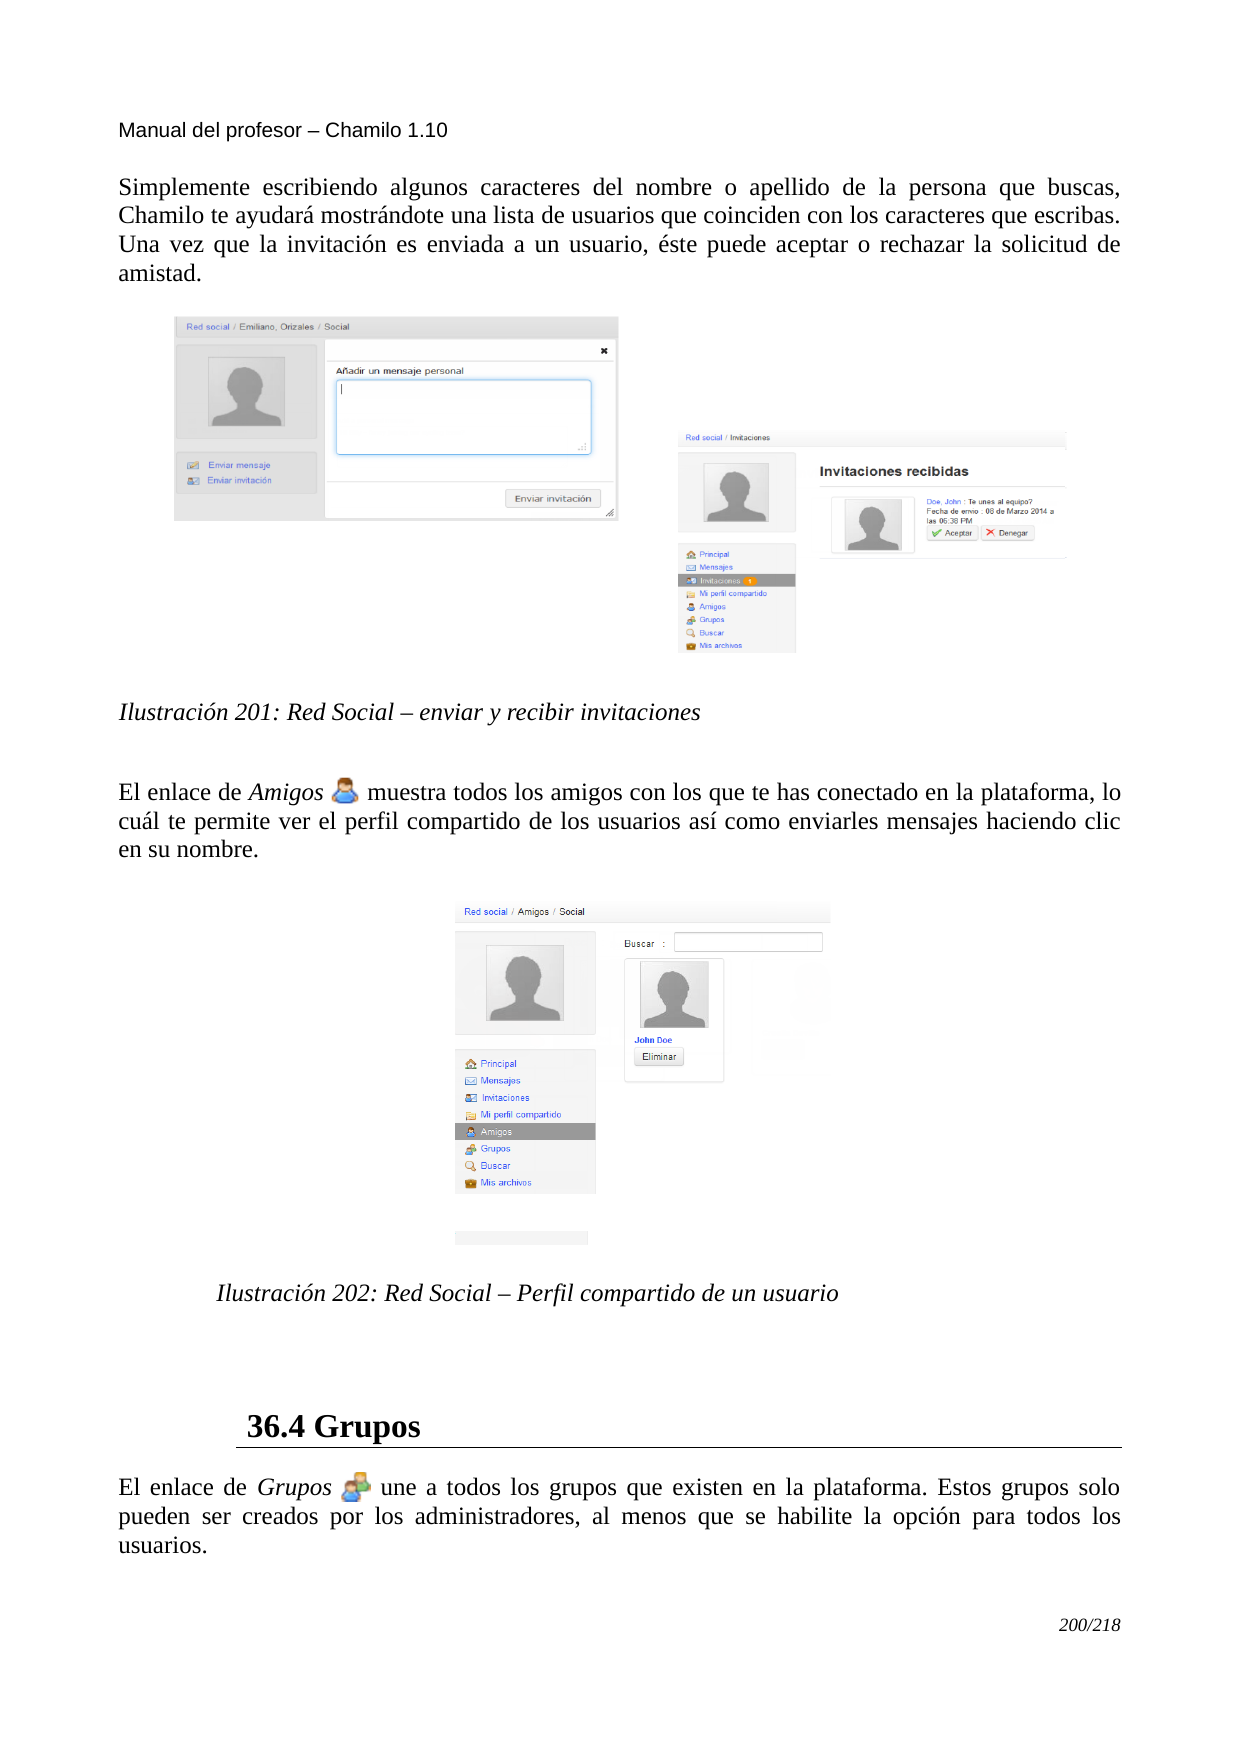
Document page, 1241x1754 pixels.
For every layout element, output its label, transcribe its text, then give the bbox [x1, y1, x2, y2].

picture [341, 1472, 371, 1502]
text El enlace de Grupos une a todos los grupos que existen en la plataforma. Estos grupos solo pueden ser creados por los administradores, al menos que se habilite la opción para todos los usuarios. [118, 1472, 1122, 1559]
subtitle Grupos [236, 1406, 1122, 1447]
picture [330, 776, 361, 806]
text Ilustración 201: Red Social – enviar y recibir invitaciones [119, 697, 1122, 726]
picture [390, 901, 887, 1245]
text El enlace de Amigos muestra todos los amigos con los que te has conectado en la plataforma, lo cuál te permite ver el perfil compartido de los usuarios así como enviarles mensajes haciendo clic en su nombre. [118, 776, 1122, 863]
picture [167, 309, 1067, 663]
text Ilustración 202: Red Social – Perfil compartido de un usuario [216, 1278, 1060, 1307]
text Simplemente escribiendo algunos caracteres del nombre o apellido de la persona que buscas, Chamilo te ayudará mostrándote una lista de usuarios que coinciden con los caracteres que escribas. Una vez que la invitación es enviada a un usuario, éste puede aceptar o rechazar la solicitud de amistad. [118, 172, 1122, 287]
